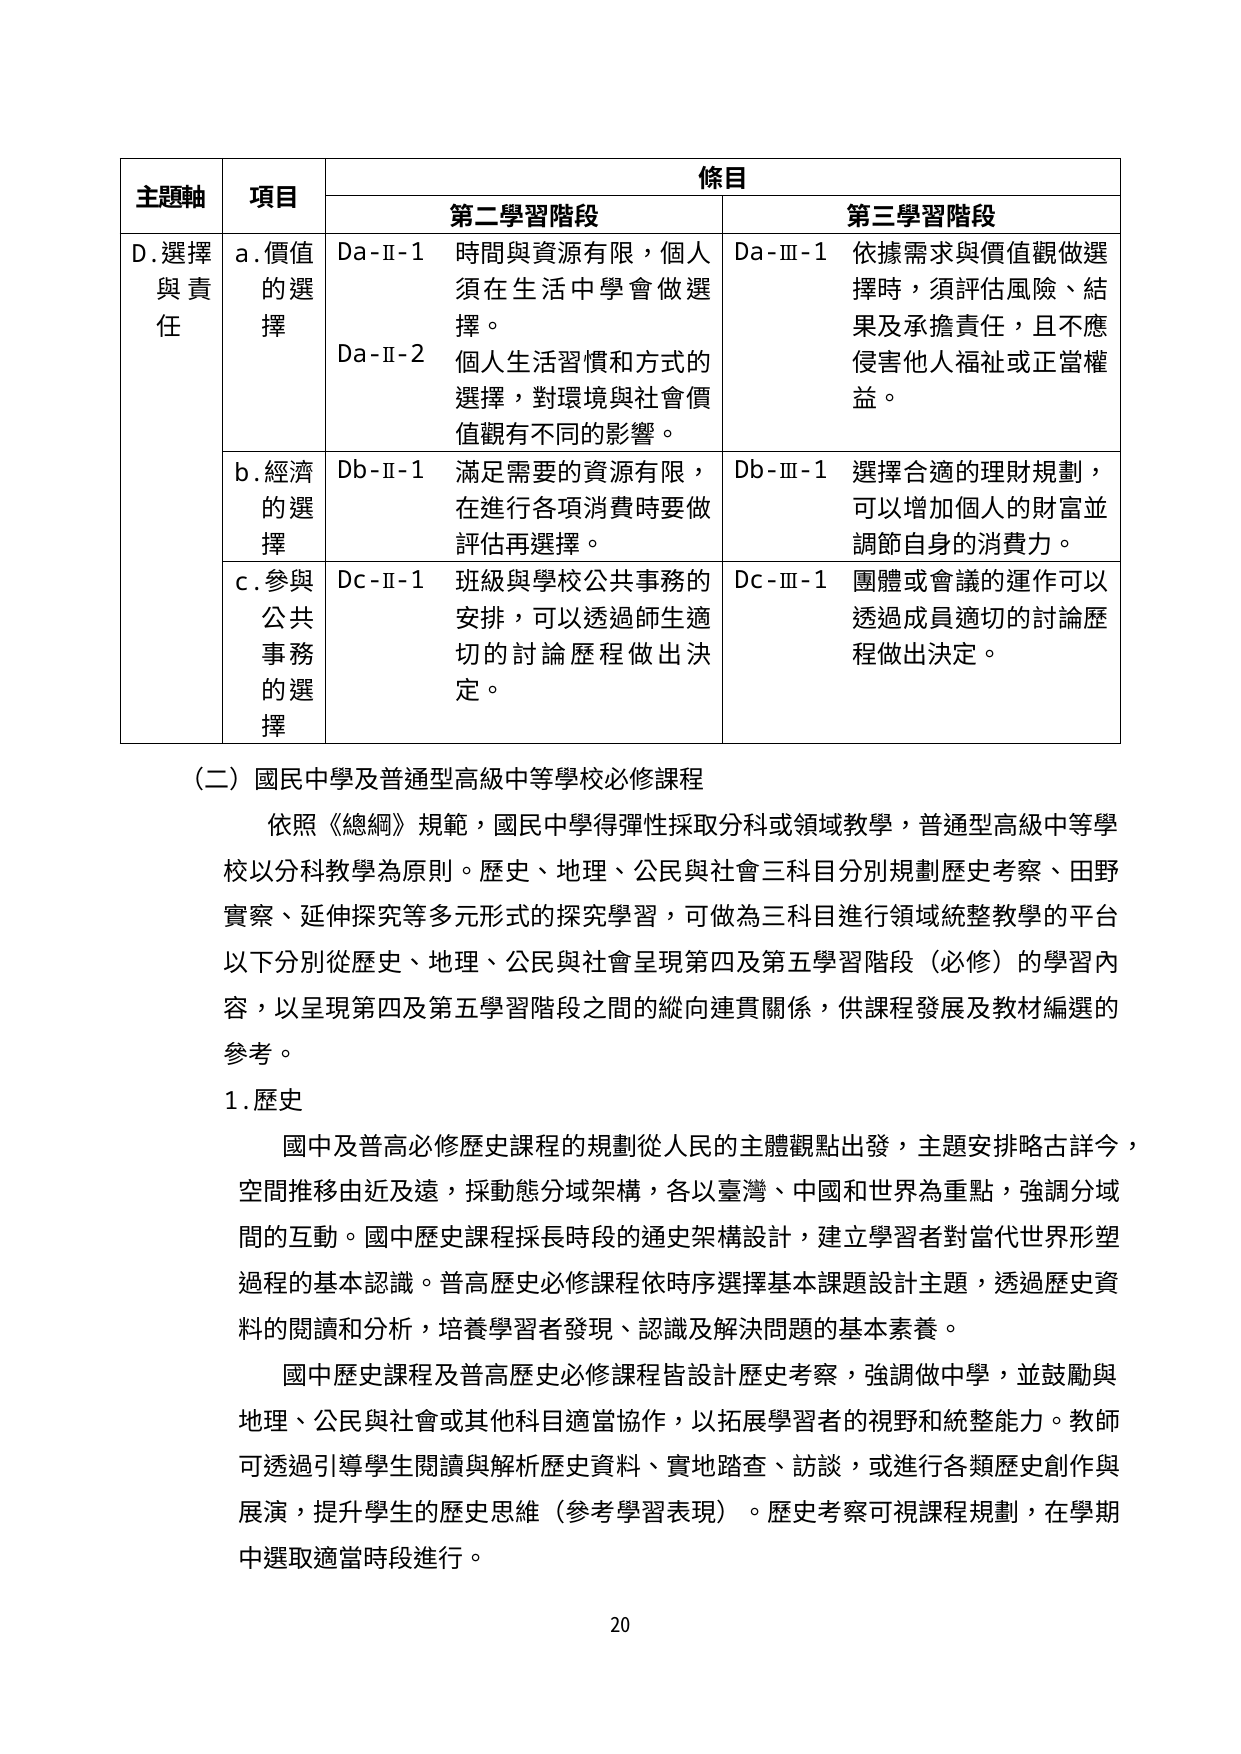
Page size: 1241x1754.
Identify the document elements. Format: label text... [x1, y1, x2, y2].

table_cell Db-Ⅱ-1 [326, 452, 443, 561]
text 依照《總綱》規範，國民中學得彈性採取分科或領域教學，普通型高級中等學校以分科教學為原則。歷史、地理、公民與社會三科目分別規劃歷史考察、田野實察、延伸探究等多元形式的探究學習，可做為三科目進行領域統整教學的平台。以下分別從歷史、地理、公民與社會呈現第四及第五學習階段（必修）的學習內容，以呈現第四及第五學習階段之間的縱向連貫關係，供課程發展及教材編選的參考。 [223, 797, 1120, 1072]
table_cell Dc-Ⅱ-1 [326, 562, 443, 743]
table_header 主題軸 [121, 159, 222, 232]
table_cell 班級與學校公共事務的安排，可以透過師生適切的討論歷程做出決定。 [444, 562, 722, 743]
table_header 條目 [326, 159, 1120, 195]
text 國中歷史課程及普高歷史必修課程皆設計歷史考察，強調做中學，並鼓勵與地理、公民與社會或其他科目適當協作，以拓展學習者的視野和統整能力。教師可透過引導學生閱讀與解析歷史資料、實地踏查、訪談，或進行各類歷史創作與展演，提升學生的歷史思維（參考學習表現）。歷史考察可視課程規劃，在學期中選取適當時段進行。 [238, 1347, 1120, 1577]
table_cell 時間與資源有限，個人須在生活中學會做選擇。 個人生活習慣和方式的選擇，對環境與社會價值觀有不同的影響。 [444, 234, 722, 451]
text 國中及普高必修歷史課程的規劃從人民的主體觀點出發，主題安排略古詳今，空間推移由近及遠，採動態分域架構，各以臺灣、中國和世界為重點，強調分域間的互動。國中歷史課程採長時段的通史架構設計，建立學習者對當代世界形塑過程的基本認識。普高歷史必修課程依時序選擇基本課題設計主題，透過歷史資料的閱讀和分析，培養學習者發現、認識及解決問題的基本素養。 [238, 1118, 1120, 1347]
text （二）國民中學及普通型高級中等學校必修課程 [120, 752, 1120, 797]
table_cell 選擇合適的理財規劃，可以增加個人的財富並調節自身的消費力。 [841, 452, 1120, 561]
table_cell 團體或會議的運作可以透過成員適切的討論歷程做出決定。 [841, 562, 1120, 743]
table_cell 第三學習階段 [723, 196, 1120, 232]
table_cell a.價值的選擇 [223, 234, 325, 451]
text 1.歷史 [169, 1072, 1120, 1118]
table_cell D.選擇與責任 [121, 234, 222, 743]
table_cell Da-Ⅲ-1 [723, 234, 841, 451]
table_cell 第二學習階段 [326, 196, 722, 232]
table_cell 滿足需要的資源有限，在進行各項消費時要做評估再選擇。 [444, 452, 722, 561]
table_header 項目 [223, 159, 325, 232]
table_cell Dc-Ⅲ-1 [723, 562, 841, 743]
table_cell Db-Ⅲ-1 [723, 452, 841, 561]
table_cell c.參與公共事務的選擇 [223, 562, 325, 743]
table_cell b.經濟的選擇 [223, 452, 325, 561]
table_cell 依據需求與價值觀做選擇時，須評估風險、結果及承擔責任，且不應侵害他人福祉或正當權益。 [841, 234, 1120, 451]
table_cell Da-Ⅱ-1 Da-Ⅱ-2 [326, 234, 443, 451]
